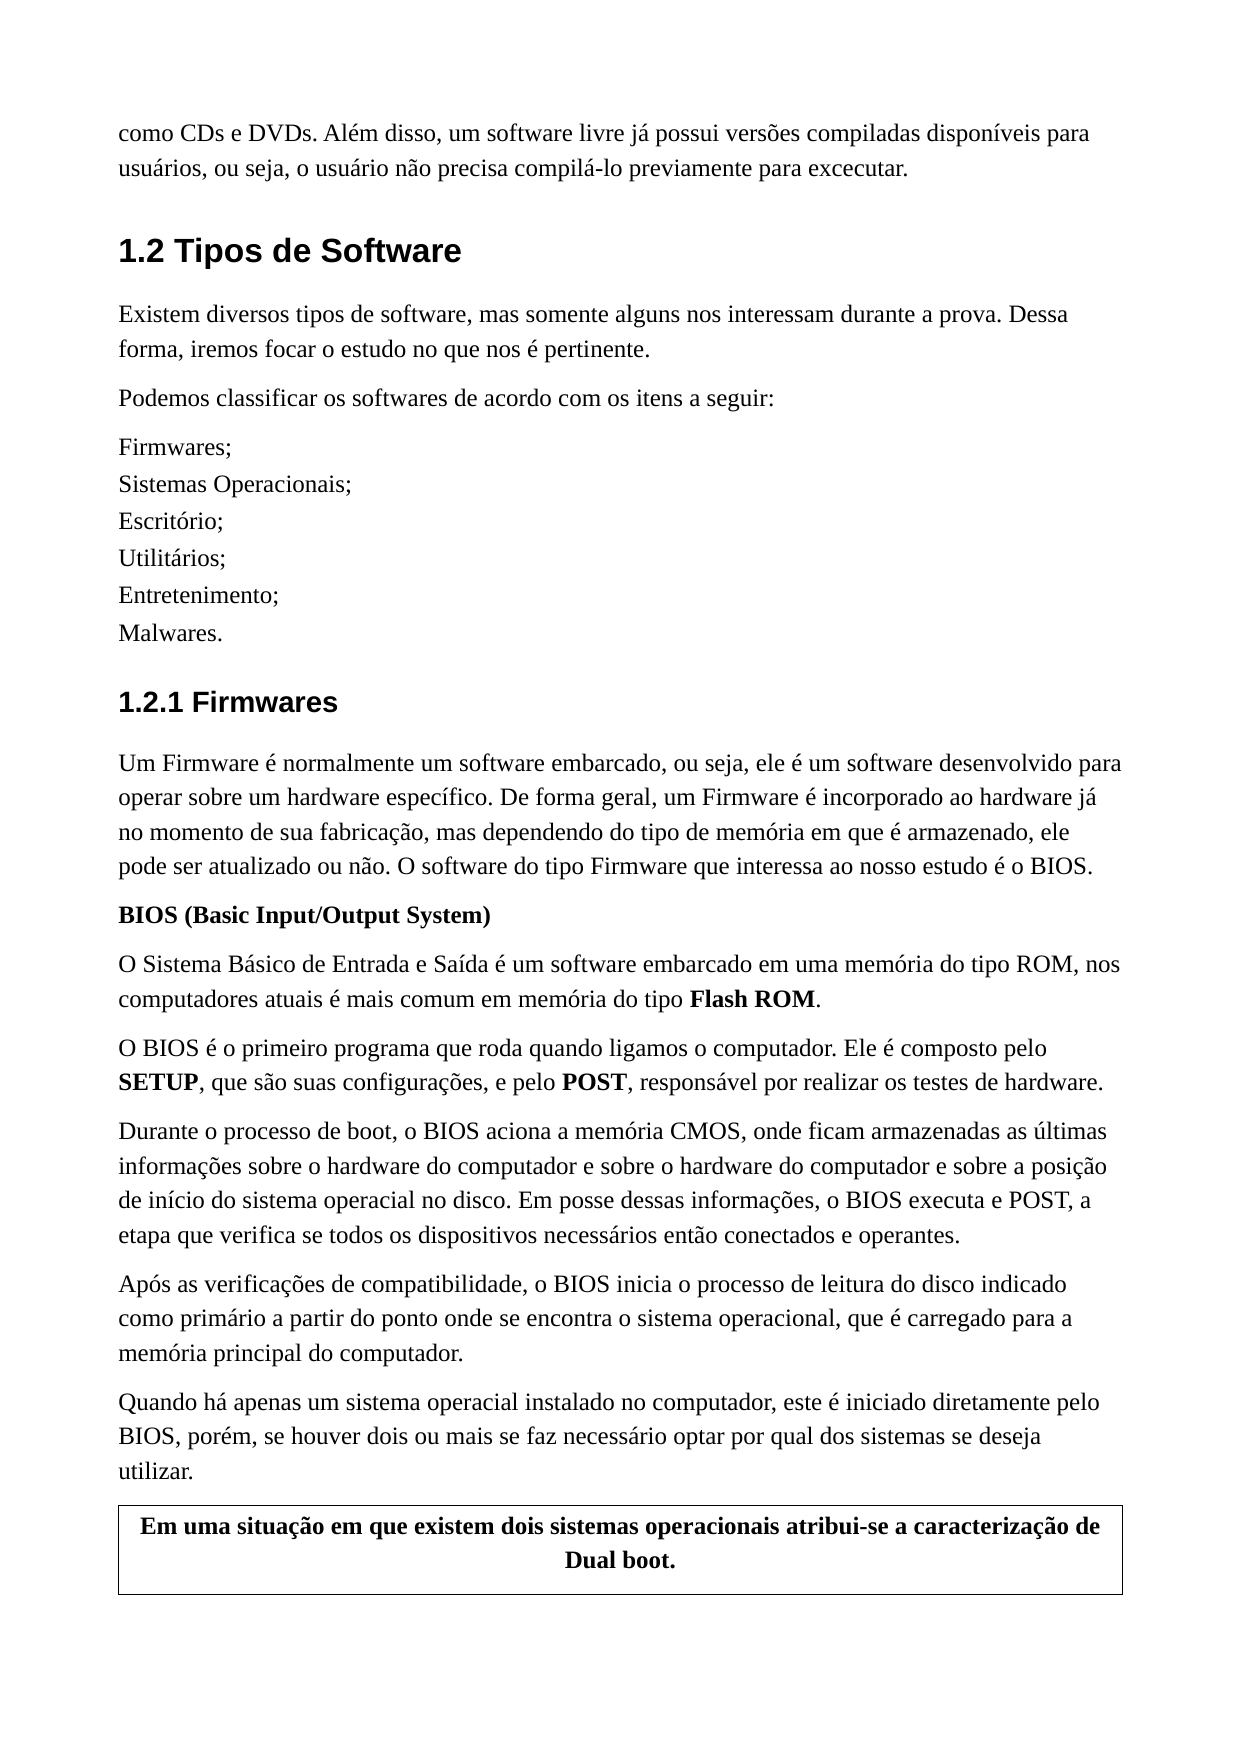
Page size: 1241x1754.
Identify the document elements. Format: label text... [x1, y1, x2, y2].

text Firmwares; [118, 432, 1122, 461]
text Utilitários; [118, 543, 1122, 572]
text Escritório; [118, 506, 1122, 535]
text Durante o processo de boot, o BIOS aciona a memória CMOS, onde ficam armazenadas as últimas informações sobre o hardware do computador e sobre o hardware do computador e sobre a posição de início do sistema operacial no disco. Em posse dessas informações, o BIOS executa e POST, a etapa que verifica se todos os dispositivos necessários então conectados e operantes. [118, 1116, 1122, 1248]
text Podemos classificar os softwares de acordo com os itens a seguir: [118, 383, 1122, 412]
text Quando há apenas um sistema operacial instalado no computador, este é iniciado diretamente pelo BIOS, porém, se houver dois ou mais se faz necessário optar por qual dos sistemas se deseja utilizar. [118, 1387, 1122, 1484]
subtitle 1.2 Tipos de Software [118, 231, 1122, 270]
text O BIOS é o primeiro programa que roda quando ligamos o computador. Ele é composto pelo SETUP, que são suas configurações, e pelo POST, responsável por realizar os testes de hardware. [118, 1033, 1122, 1096]
table_header Em uma situação em que existem dois sistemas operacionais atribui-se a caracterização de Dual boot. [119, 1506, 1122, 1594]
subtitle 1.2.1 Firmwares [118, 684, 1122, 718]
text Existem diversos tipos de software, mas somente alguns nos interessam durante a prova. Dessa forma, iremos focar o estudo no que nos é pertinente. [118, 299, 1122, 362]
text como CDs e DVDs. Além disso, um software livre já possui versões compiladas disponíveis para usuários, ou seja, o usuário não precisa compilá-lo previamente para excecutar. [118, 118, 1122, 181]
text Malwares. [118, 618, 1122, 647]
text BIOS (Basic Input/Output System) [118, 900, 1122, 929]
text O Sistema Básico de Entrada e Saída é um software embarcado em uma memória do tipo ROM, nos computadores atuais é mais comum em memória do tipo Flash ROM. [118, 949, 1122, 1012]
text Após as verificações de compatibilidade, o BIOS inicia o processo de leitura do disco indicado como primário a partir do ponto onde se encontra o sistema operacional, que é carregado para a memória principal do computador. [118, 1269, 1122, 1367]
text Um Firmware é normalmente um software embarcado, ou seja, ele é um software desenvolvido para operar sobre um hardware específico. De forma geral, um Firmware é incorporado ao hardware já no momento de sua fabricação, mas dependendo do tipo de memória em que é armazenado, ele pode ser atualizado ou não. O software do tipo Firmware que interessa ao nosso estudo é o BIOS. [118, 748, 1122, 880]
text Entretenimento; [118, 581, 1122, 609]
text Sistemas Operacionais; [118, 469, 1122, 498]
